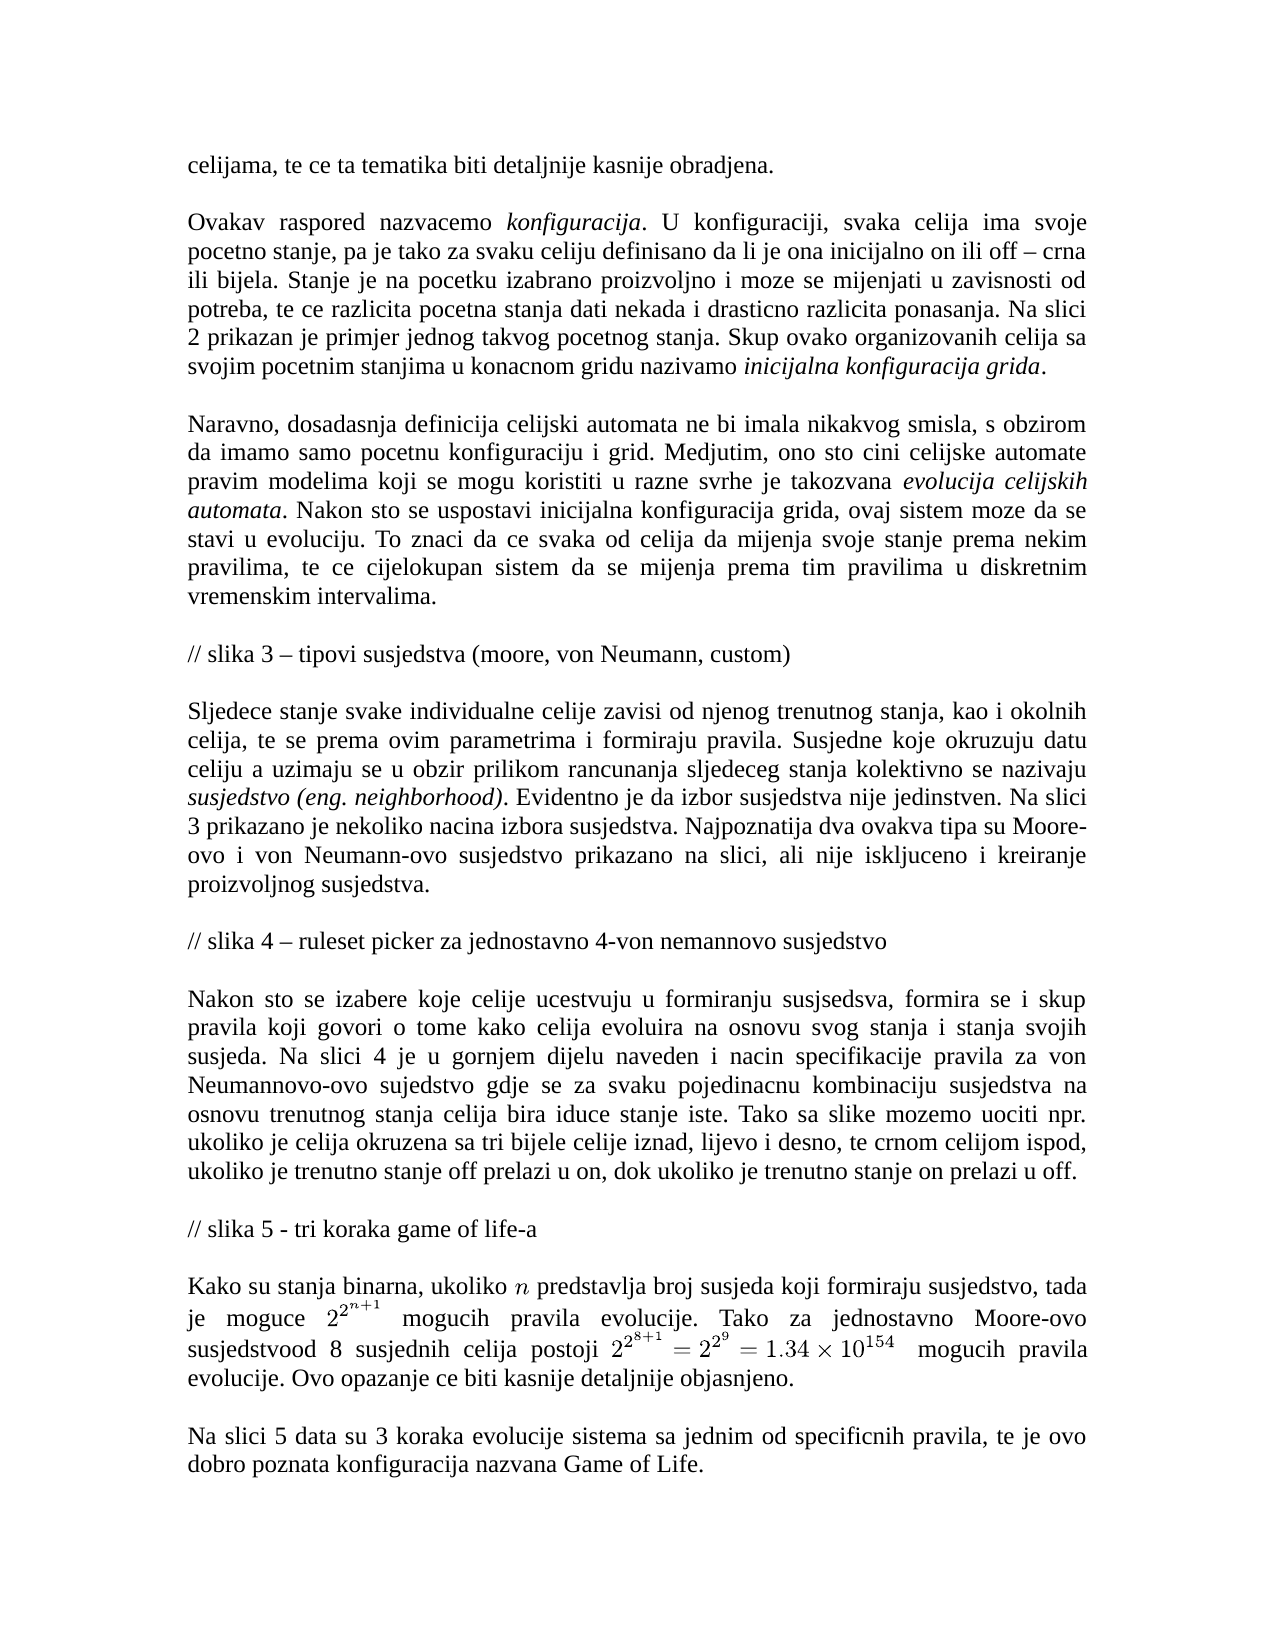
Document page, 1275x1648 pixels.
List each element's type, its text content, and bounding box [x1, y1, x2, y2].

text Kako su stanja binarna, ukoliko predstavlja broj susjeda koji formiraju susjedstvo, tada je moguce mogucih pravila evolucije. Tako za jednostavno Moore-ovo susjedstvood 8 susjednih celija postoji mogucih pravila evolucije. Ovo opazanje ce biti kasnije detaljnije objasnjeno. [187, 1271, 1088, 1392]
text celijama, te ce ta tematika biti detaljnije kasnije obradjena. [187, 150, 1088, 179]
text Ovakav raspored nazvacemo konfiguracija. U konfiguraciji, svaka celija ima svoje pocetno stanje, pa je tako za svaku celiju definisano da li je ona inicijalno on ili off – crna ili bijela. Stanje je na pocetku izabrano proizvoljno i moze se mijenjati u zavisnosti od potreba, te ce razlicita pocetna stanja dati nekada i drasticno razlicita ponasanja. Na slici 2 prikazan je primjer jednog takvog pocetnog stanja. Skup ovako organizovanih celija sa svojim pocetnim stanjima u konacnom gridu nazivamo inicijalna konfiguracija grida. [187, 207, 1088, 380]
text Naravno, dosadasnja definicija celijski automata ne bi imala nikakvog smisla, s obzirom da imamo samo pocetnu konfiguraciju i grid. Medjutim, ono sto cini celijske automate pravim modelima koji se mogu koristiti u razne svrhe je takozvana evolucija celijskih automata. Nakon sto se uspostavi inicijalna konfiguracija grida, ovaj sistem moze da se stavi u evoluciju. To znaci da ce svaka od celija da mijenja svoje stanje prema nekim pravilima, te ce cijelokupan sistem da se mijenja prema tim pravilima u diskretnim vremenskim intervalima. [187, 409, 1088, 610]
text Nakon sto se izabere koje celije ucestvuju u formiranju susjsedsva, formira se i skup pravila koji govori o tome kako celija evoluira na osnovu svog stanja i stanja svojih susjeda. Na slici 4 je u gornjem dijelu naveden i nacin specifikacije pravila za von Neumannovo-ovo sujedstvo gdje se za svaku pojedinacnu kombinaciju susjedstva na osnovu trenutnog stanja celija bira iduce stanje iste. Tako sa slike mozemo uociti npr. ukoliko je celija okruzena sa tri bijele celije iznad, lijevo i desno, te crnom celijom ispod, ukoliko je trenutno stanje off prelazi u on, dok ukoliko je trenutno stanje on prelazi u off. [187, 984, 1088, 1185]
text Sljedece stanje svake individualne celije zavisi od njenog trenutnog stanja, kao i okolnih celija, te se prema ovim parametrima i formiraju pravila. Susjedne koje okruzuju datu celiju a uzimaju se u obzir prilikom rancunanja sljedeceg stanja kolektivno se nazivaju susjedstvo (eng. neighborhood). Evidentno je da izbor susjedstva nije jedinstven. Na slici 3 prikazano je nekoliko nacina izbora susjedstva. Najpoznatija dva ovakva tipa su Moore-ovo i von Neumann-ovo susjedstvo prikazano na slici, ali nije iskljuceno i kreiranje proizvoljnog susjedstva. [187, 696, 1088, 897]
text // slika 5 - tri koraka game of life-a [187, 1214, 1088, 1242]
text // slika 3 – tipovi susjedstva (moore, von Neumann, custom) [187, 639, 1088, 667]
text Na slici 5 data su 3 koraka evolucije sistema sa jednim od specificnih pravila, te je ovo dobro poznata konfiguracija nazvana Game of Life. [187, 1421, 1088, 1478]
text // slika 4 – ruleset picker za jednostavno 4-von nemannovo susjedstvo [187, 926, 1088, 955]
